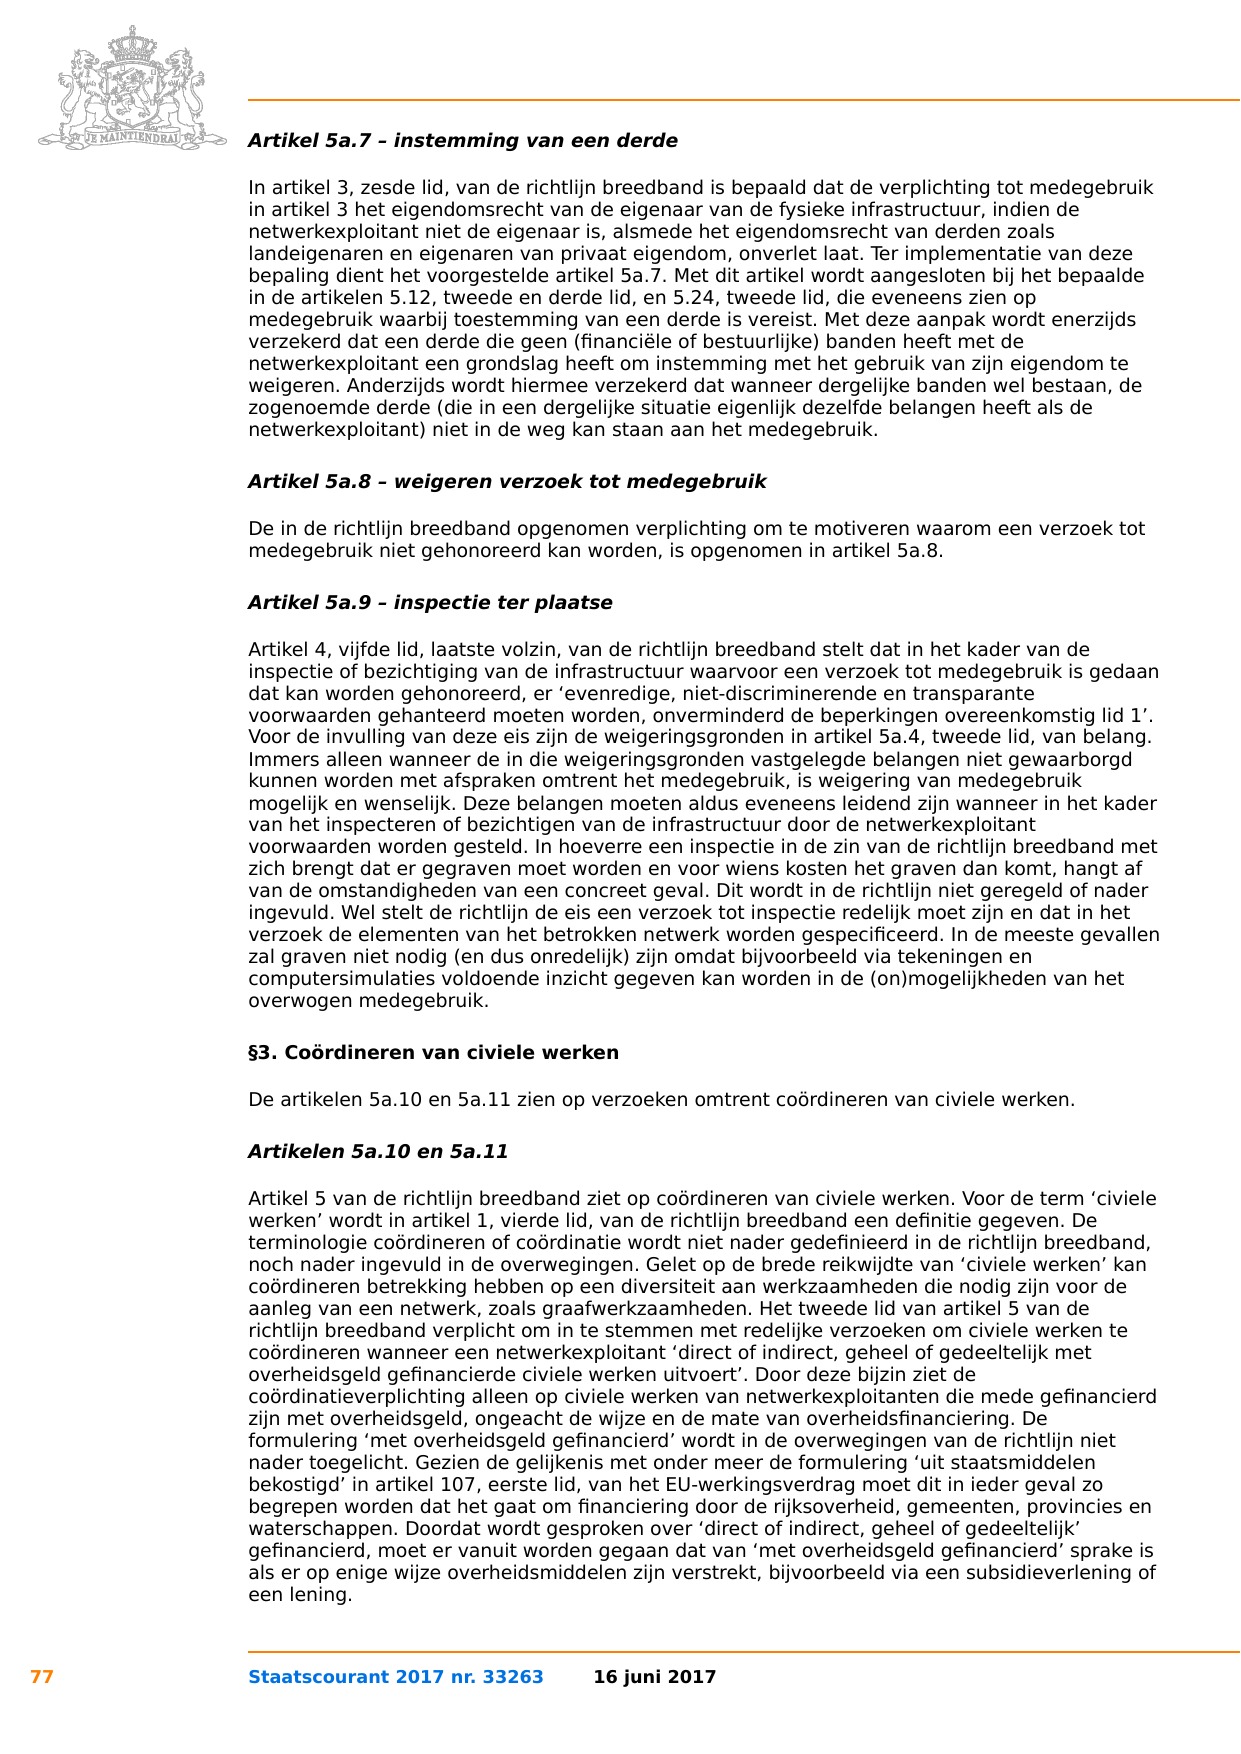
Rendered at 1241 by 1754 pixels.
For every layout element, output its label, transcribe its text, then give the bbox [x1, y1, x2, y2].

subtitle Artikel 5a.7 – instemming van een derde [248, 130, 1163, 152]
text In artikel 3, zesde lid, van de richtlijn breedband is bepaald dat de verplichting tot medegebruik in artikel 3 het eigendomsrecht van de eigenaar van de fysieke infrastructuur, indien de netwerkexploitant niet de eigenaar is, alsmede het eigendomsrecht van derden zoals landeigenaren en eigenaren van privaat eigendom, onverlet laat. Ter implementatie van deze bepaling dient het voorgestelde artikel 5a.7. Met dit artikel wordt aangesloten bij het bepaalde in de artikelen 5.12, tweede en derde lid, en 5.24, tweede lid, die eveneens zien op medegebruik waarbij toestemming van een derde is vereist. Met deze aanpak wordt enerzijds verzekerd dat een derde die geen (financiële of bestuurlijke) banden heeft met de netwerkexploitant een grondslag heeft om instemming met het gebruik van zijn eigendom te weigeren. Anderzijds wordt hiermee verzekerd dat wanneer dergelijke banden wel bestaan, de zogenoemde derde (die in een dergelijke situatie eigenlijk dezelfde belangen heeft als de netwerkexploitant) niet in de weg kan staan aan het medegebruik. [248, 177, 1163, 441]
subtitle §3. Coördineren van civiele werken [248, 1042, 1163, 1064]
subtitle Artikel 5a.9 – inspectie ter plaatse [248, 592, 1163, 613]
picture [38, 25, 227, 150]
subtitle Artikel 5a.8 – weigeren verzoek tot medegebruik [248, 471, 1163, 493]
text De artikelen 5a.10 en 5a.11 zien op verzoeken omtrent coördineren van civiele werken. [248, 1089, 1163, 1111]
text Artikel 5 van de richtlijn breedband ziet op coördineren van civiele werken. Voor de term ‘civiele werken’ wordt in artikel 1, vierde lid, van de richtlijn breedband een definitie gegeven. De terminologie coördineren of coördinatie wordt niet nader gedefinieerd in de richtlijn breedband, noch nader ingevuld in de overwegingen. Gelet op de brede reikwijdte van ‘civiele werken’ kan coördineren betrekking hebben op een diversiteit aan werkzaamheden die nodig zijn voor de aanleg van een netwerk, zoals graafwerkzaamheden. Het tweede lid van artikel 5 van de richtlijn breedband verplicht om in te stemmen met redelijke verzoeken om civiele werken te coördineren wanneer een netwerkexploitant ‘direct of indirect, geheel of gedeeltelijk met overheidsgeld gefinancierde civiele werken uitvoert’. Door deze bijzin ziet de coördinatieverplichting alleen op civiele werken van netwerkexploitanten die mede gefinancierd zijn met overheidsgeld, ongeacht de wijze en de mate van overheidsfinanciering. De formulering ‘met overheidsgeld gefinancierd’ wordt in de overwegingen van de richtlijn niet nader toegelicht. Gezien de gelijkenis met onder meer de formulering ‘uit staatsmiddelen bekostigd’ in artikel 107, eerste lid, van het EU-werkingsverdrag moet dit in ieder geval zo begrepen worden dat het gaat om financiering door de rijksoverheid, gemeenten, provincies en waterschappen. Doordat wordt gesproken over ‘direct of indirect, geheel of gedeeltelijk’ gefinancierd, moet er vanuit worden gegaan dat van ‘met overheidsgeld gefinancierd’ sprake is als er op enige wijze overheidsmiddelen zijn verstrekt, bijvoorbeeld via een subsidieverlening of een lening. [248, 1188, 1163, 1606]
subtitle Artikelen 5a.10 en 5a.11 [248, 1141, 1163, 1163]
text De in de richtlijn breedband opgenomen verplichting om te motiveren waarom een verzoek tot medegebruik niet gehonoreerd kan worden, is opgenomen in artikel 5a.8. [248, 518, 1163, 562]
text Artikel 4, vijfde lid, laatste volzin, van de richtlijn breedband stelt dat in het kader van de inspectie of bezichtiging van de infrastructuur waarvoor een verzoek tot medegebruik is gedaan dat kan worden gehonoreerd, er ‘evenredige, niet-discriminerende en transparante voorwaarden gehanteerd moeten worden, onverminderd de beperkingen overeenkomstig lid 1’. Voor de invulling van deze eis zijn de weigeringsgronden in artikel 5a.4, tweede lid, van belang. Immers alleen wanneer de in die weigeringsgronden vastgelegde belangen niet gewaarborgd kunnen worden met afspraken omtrent het medegebruik, is weigering van medegebruik mogelijk en wenselijk. Deze belangen moeten aldus eveneens leidend zijn wanneer in het kader van het inspecteren of bezichtigen van de infrastructuur door de netwerkexploitant voorwaarden worden gesteld. In hoeverre een inspectie in de zin van de richtlijn breedband met zich brengt dat er gegraven moet worden en voor wiens kosten het graven dan komt, hangt af van de omstandigheden van een concreet geval. Dit wordt in de richtlijn niet geregeld of nader ingevuld. Wel stelt de richtlijn de eis een verzoek tot inspectie redelijk moet zijn en dat in het verzoek de elementen van het betrokken netwerk worden gespecificeerd. In de meeste gevallen zal graven niet nodig (en dus onredelijk) zijn omdat bijvoorbeeld via tekeningen en computersimulaties voldoende inzicht gegeven kan worden in de (on)mogelijkheden van het overwogen medegebruik. [248, 638, 1163, 1012]
